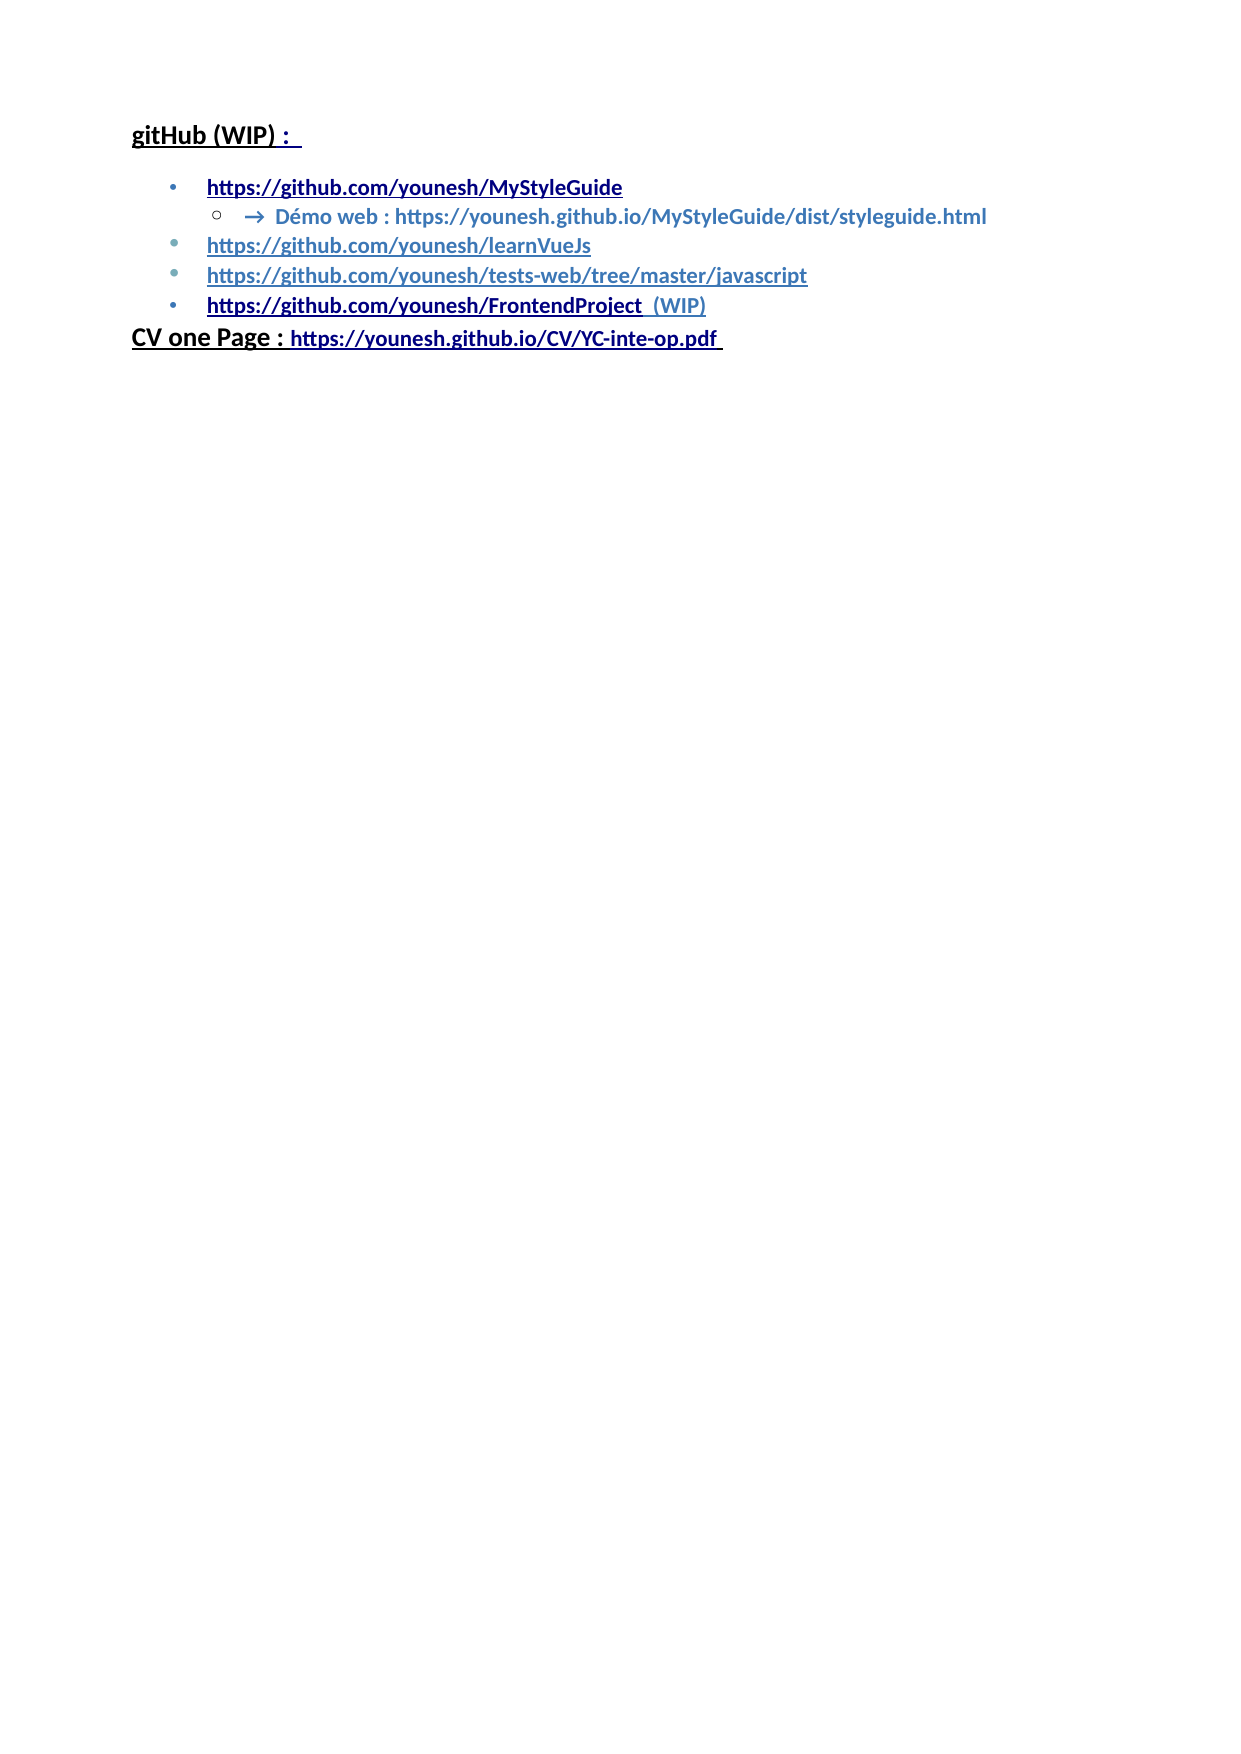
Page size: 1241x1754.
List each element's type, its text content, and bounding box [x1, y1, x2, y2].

table_cell gitHub (WIP) : https://github.com/younesh/MyStyleGuide → Démo web : https://younesh.github.io/MyStyleGuide/dist/styleguide.html https://github.com/younesh/learnVueJs https://github.com/younesh/tests-web/tree/master/javascript https://github.com/younesh/FrontendProject (WIP) CV one Page : https://younesh.github.io/CV/YC-inte-op.pdf [120, 118, 1159, 383]
